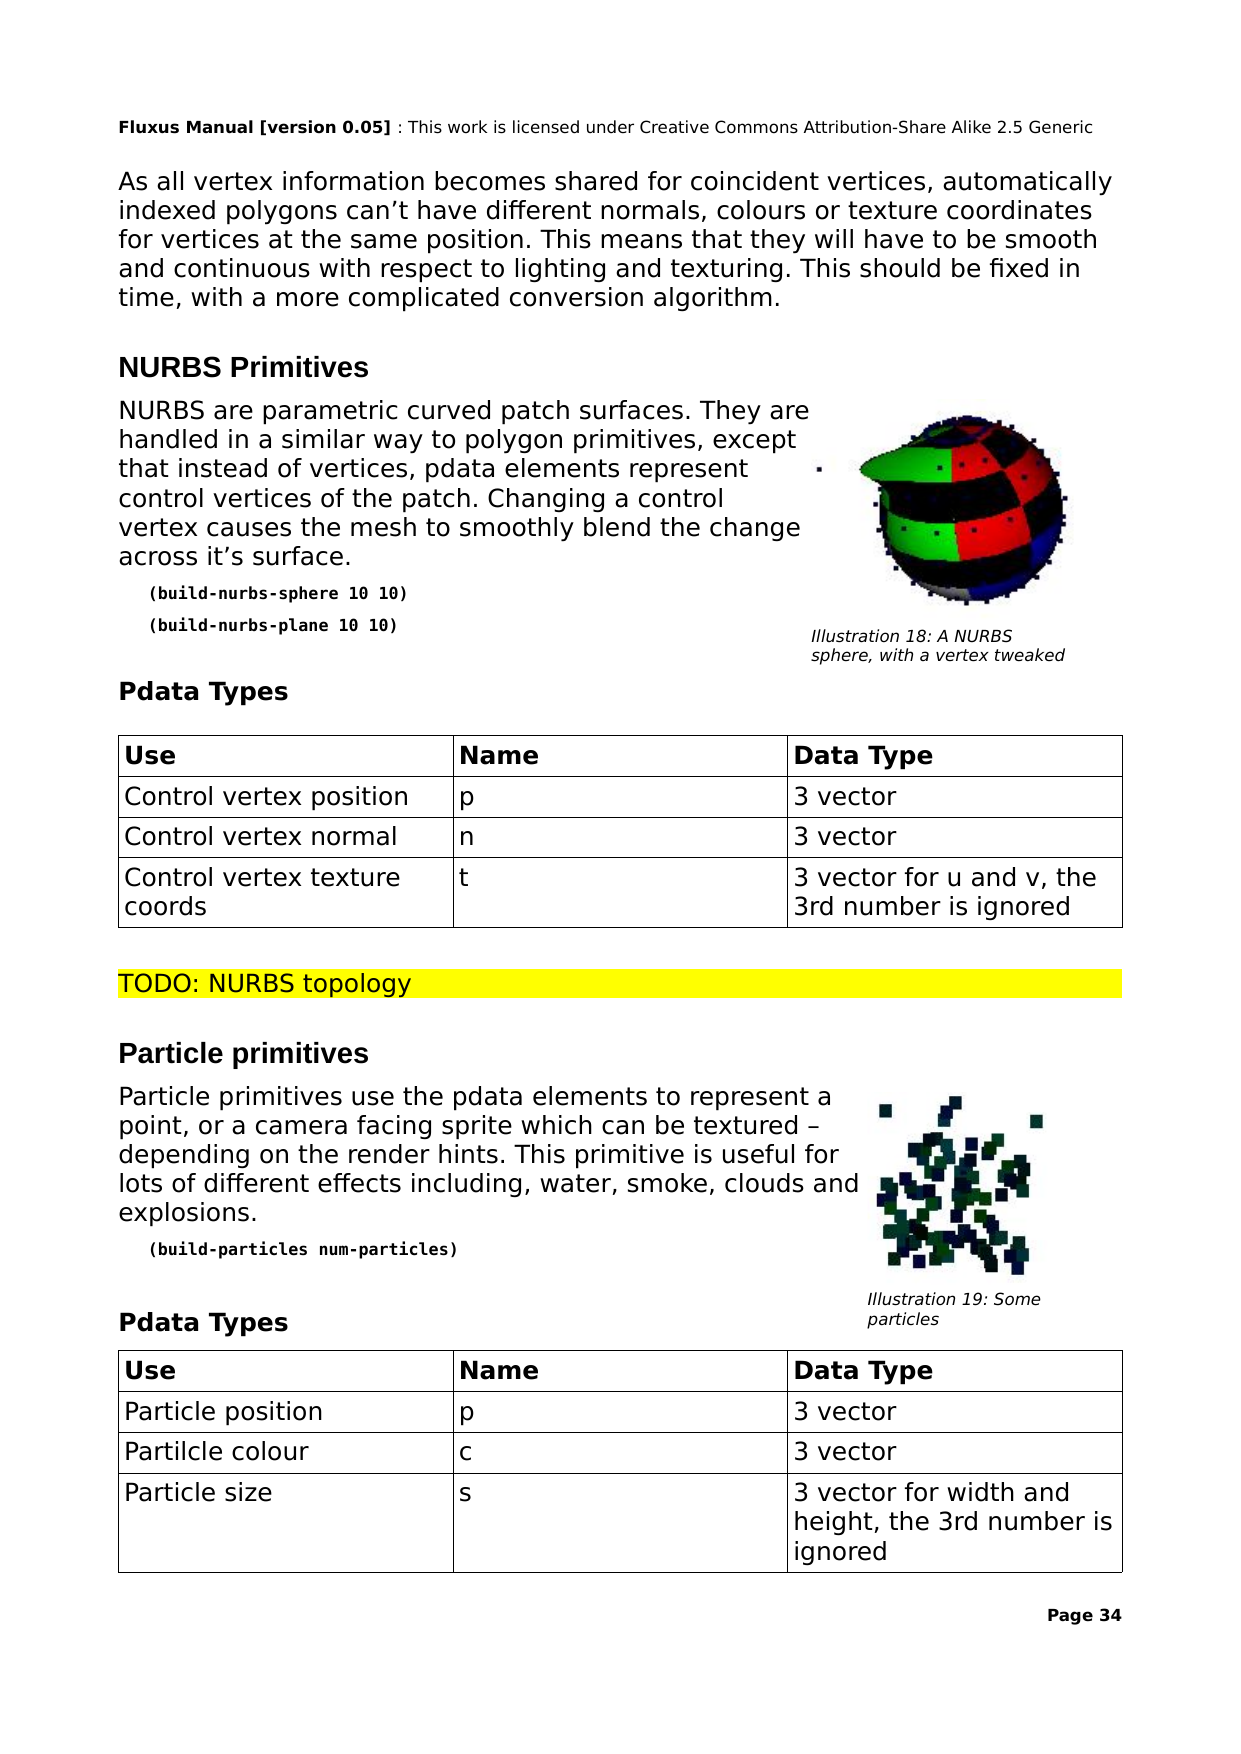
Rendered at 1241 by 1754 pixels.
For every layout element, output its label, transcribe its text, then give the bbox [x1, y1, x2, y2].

picture [811, 399, 1074, 627]
table_cell Control vertex texture coords [119, 858, 453, 927]
text As all vertex information becomes shared for coincident vertices, automatically indexed polygons can’t have different normals, colours or texture coordinates for vertices at the same position. This means that they will have to be smooth and continuous with respect to lighting and texturing. This should be fixed in time, with a more complicated conversion algorithm. [118, 167, 1122, 313]
text Particle primitives use the pdata elements to represent a point, or a camera facing sprite which can be textured – depending on the render hints. This primitive is useful for lots of different effects including, water, smoke, clouds and explosions. [118, 1082, 867, 1227]
text [1053, 1082, 1122, 1227]
text [1074, 584, 1122, 603]
table_cell Particle position [119, 1392, 453, 1432]
table_cell 3 vector for u and v, the 3rd number is ignored [788, 858, 1122, 927]
text NURBS are parametric curved patch surfaces. They are handled in a similar way to polygon primitives, except that instead of vertices, pdata elements represent control vertices of the patch. Changing a control vertex causes the mesh to smoothly blend the change across it’s surface. [118, 387, 1122, 571]
table_header Use [119, 1351, 453, 1391]
table_cell 3 vector [788, 818, 1122, 857]
table_cell n [454, 818, 787, 857]
table_cell t [454, 858, 787, 927]
subtitle [867, 1079, 1053, 1092]
table_cell p [454, 1392, 787, 1432]
table_header Name [454, 736, 787, 776]
table_cell c [454, 1433, 787, 1472]
text Pdata Types [118, 677, 1122, 706]
subtitle NURBS Primitives [118, 350, 1122, 384]
text [1054, 1240, 1122, 1259]
text (build-nurbs-sphere 10 10) [148, 584, 811, 603]
table_cell Control vertex normal [119, 818, 453, 857]
table_cell s [454, 1474, 787, 1572]
table_cell p [454, 777, 787, 817]
text (build-nurbs-plane 10 10) [148, 616, 811, 635]
table_cell 3 vector [788, 1433, 1122, 1472]
table_cell 3 vector [788, 1392, 1122, 1432]
table_cell Particle size [119, 1474, 453, 1572]
text TODO: NURBS topology [118, 969, 1122, 998]
table_header Name [454, 1351, 787, 1391]
table_cell Partilcle colour [119, 1433, 453, 1472]
table_cell 3 vector [788, 777, 1122, 817]
table_header Data Type [788, 1351, 1122, 1391]
table_header Use [119, 736, 453, 776]
text Illustration 19: Some particles [867, 1291, 1053, 1329]
table_cell Control vertex position [119, 777, 453, 817]
text Illustration 18: A NURBS sphere, with a vertex tweaked [811, 627, 1073, 666]
text Pdata Types [118, 1309, 1122, 1338]
picture [867, 1092, 1054, 1291]
text (build-particles num-particles) [148, 1240, 867, 1259]
subtitle Particle primitives [118, 1036, 1122, 1069]
table_cell 3 vector for width and height, the 3rd number is ignored [788, 1474, 1122, 1572]
text [1073, 616, 1122, 635]
table_header Data Type [788, 736, 1122, 776]
